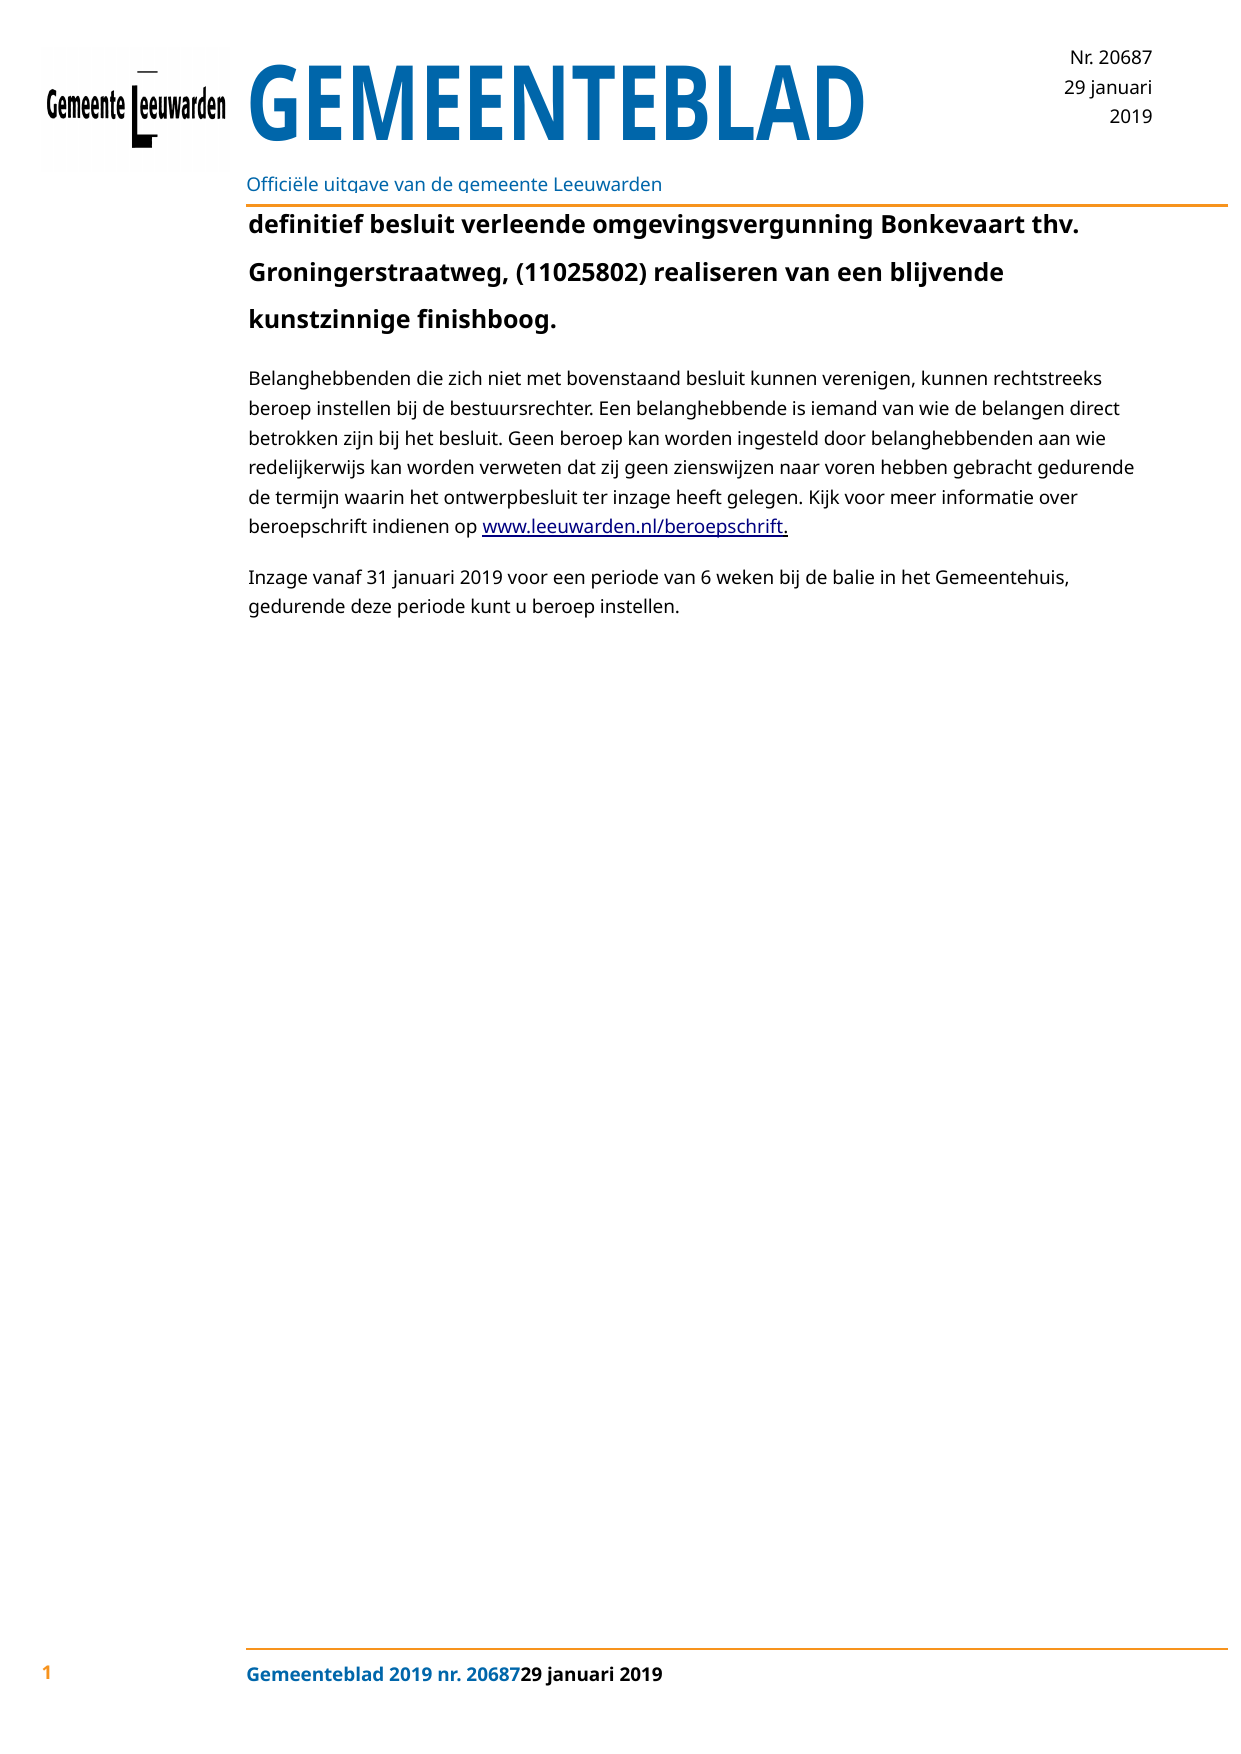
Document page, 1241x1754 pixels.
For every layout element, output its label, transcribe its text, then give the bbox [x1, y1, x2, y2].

text Inzage vanaf 31 januari 2019 voor een periode van 6 weken bij de balie in het Gemeentehuis, gedurende deze periode kunt u beroep instellen. [248, 564, 1152, 619]
text definitief besluit verleende omgevingsvergunning Bonkevaart thv. Groningerstraatweg, (11025802) realiseren van een blijvende kunstzinnige finishboog. [248, 207, 1152, 336]
picture [41, 47, 231, 172]
text Belanghebbenden die zich niet met bovenstaand besluit kunnen verenigen, kunnen rechtstreeks beroep instellen bij de bestuursrechter. Een belanghebbende is iemand van wie de belangen direct betrokken zijn bij het besluit. Geen beroep kan worden ingesteld door belanghebbenden aan wie redelijkerwijs kan worden verweten dat zij geen zienswijzen naar voren hebben gebracht gedurende de termijn waarin het ontwerpbesluit ter inzage heeft gelegen. Kijk voor meer informatie over beroepschrift indienen op www.leeuwarden.nl/beroepschrift. [248, 366, 1152, 539]
